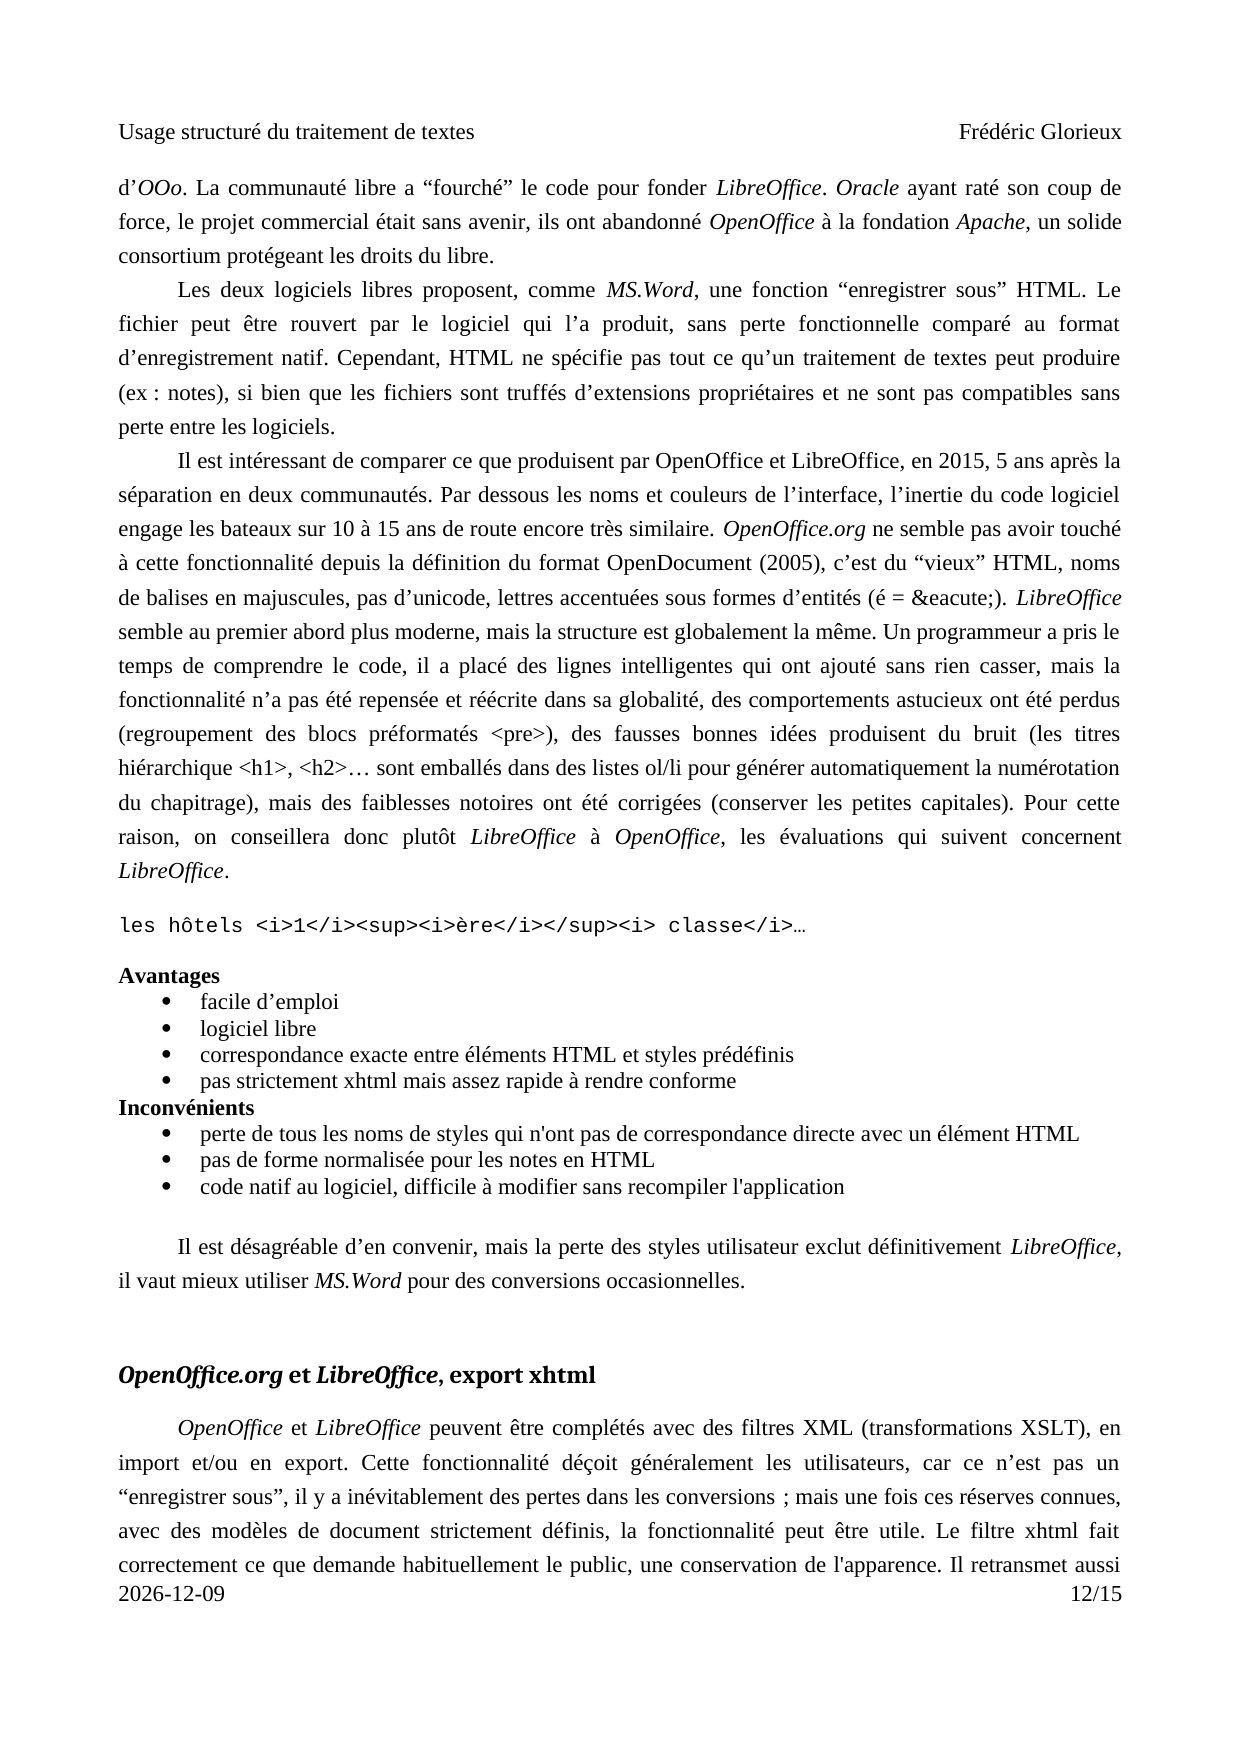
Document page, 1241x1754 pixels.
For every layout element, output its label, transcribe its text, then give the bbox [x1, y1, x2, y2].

text Les deux logiciels libres proposent, comme MS.Word, une fonction “enregistrer sous” HTML. Le fichier peut être rouvert par le logiciel qui l’a produit, sans perte fonctionnelle comparé au format d’enregistrement natif. Cependant, HTML ne spécifie pas tout ce qu’un traitement de textes peut produire (ex : notes), si bien que les fichiers sont truffés d’extensions propriétaires et ne sont pas compatibles sans perte entre les logiciels. [118, 276, 1122, 439]
text Il est désagréable d’en convenir, mais la perte des styles utilisateur exclut définitivement LibreOffice, il vaut mieux utiliser MS.Word pour des conversions occasionnelles. [118, 1233, 1122, 1294]
subtitle OpenOffice.org et LibreOffice, export xhtml [118, 1361, 1122, 1389]
list correspondance exacte entre éléments HTML et styles prédéfinis [162, 1041, 1122, 1067]
text OpenOffice et LibreOffice peuvent être complétés avec des filtres XML (transformations XSLT), en import et/ou en export. Cette fonctionnalité déçoit généralement les utilisateurs, car ce n’est pas un “enregistrer sous”, il y a inévitablement des pertes dans les conversions ; mais une fois ces réserves connues, avec des modèles de document strictement définis, la fonctionnalité peut être utile. Le filtre xhtml fait correctement ce que demande habituellement le public, une conservation de l'apparence. Il retransmet aussi [118, 1414, 1122, 1577]
list facile d’emploi [162, 988, 1122, 1015]
list pas strictement xhtml mais assez rapide à rendre conforme [162, 1067, 1122, 1094]
text les hôtels <i>1</i><sup><i>ère</i></sup><i> classe</i>… [118, 915, 1122, 938]
text Inconvénients [118, 1094, 1122, 1120]
text Il est intéressant de comparer ce que produisent par OpenOffice et LibreOffice, en 2015, 5 ans après la séparation en deux communautés. Par dessous les noms et couleurs de l’interface, l’inertie du code logiciel engage les bateaux sur 10 à 15 ans de route encore très similaire. OpenOffice.org ne semble pas avoir touché à cette fonctionnalité depuis la définition du format OpenDocument (2005), c’est du “vieux” HTML, noms de balises en majuscules, pas d’unicode, lettres accentuées sous formes d’entités (é = &eacute;). LibreOffice semble au premier abord plus moderne, mais la structure est globalement la même. Un programmeur a pris le temps de comprendre le code, il a placé des lignes intelligentes qui ont ajouté sans rien casser, mais la fonctionnalité n’a pas été repensée et réécrite dans sa globalité, des comportements astucieux ont été perdus (regroupement des blocs préformatés <pre>), des fausses bonnes idées produisent du bruit (les titres hiérarchique <h1>, <h2>… sont emballés dans des listes ol/li pour générer automatiquement la numérotation du chapitrage), mais des faiblesses notoires ont été corrigées (conserver les petites capitales). Pour cette raison, on conseillera donc plutôt LibreOffice à OpenOffice, les évaluations qui suivent concernent LibreOffice. [118, 447, 1122, 883]
list logiciel libre [162, 1015, 1122, 1041]
text d’OOo. La communauté libre a “fourché” le code pour fonder LibreOffice. Oracle ayant raté son coup de force, le projet commercial était sans avenir, ils ont abandonné OpenOffice à la fondation Apache, un solide consortium protégeant les droits du libre. [118, 173, 1122, 268]
text Avantages [118, 962, 1122, 988]
list perte de tous les noms de styles qui n'ont pas de correspondance directe avec un élément HTML [162, 1120, 1122, 1146]
list code natif au logiciel, difficile à modifier sans recompiler l'application [162, 1173, 1122, 1199]
list pas de forme normalisée pour les notes en HTML [162, 1146, 1122, 1173]
